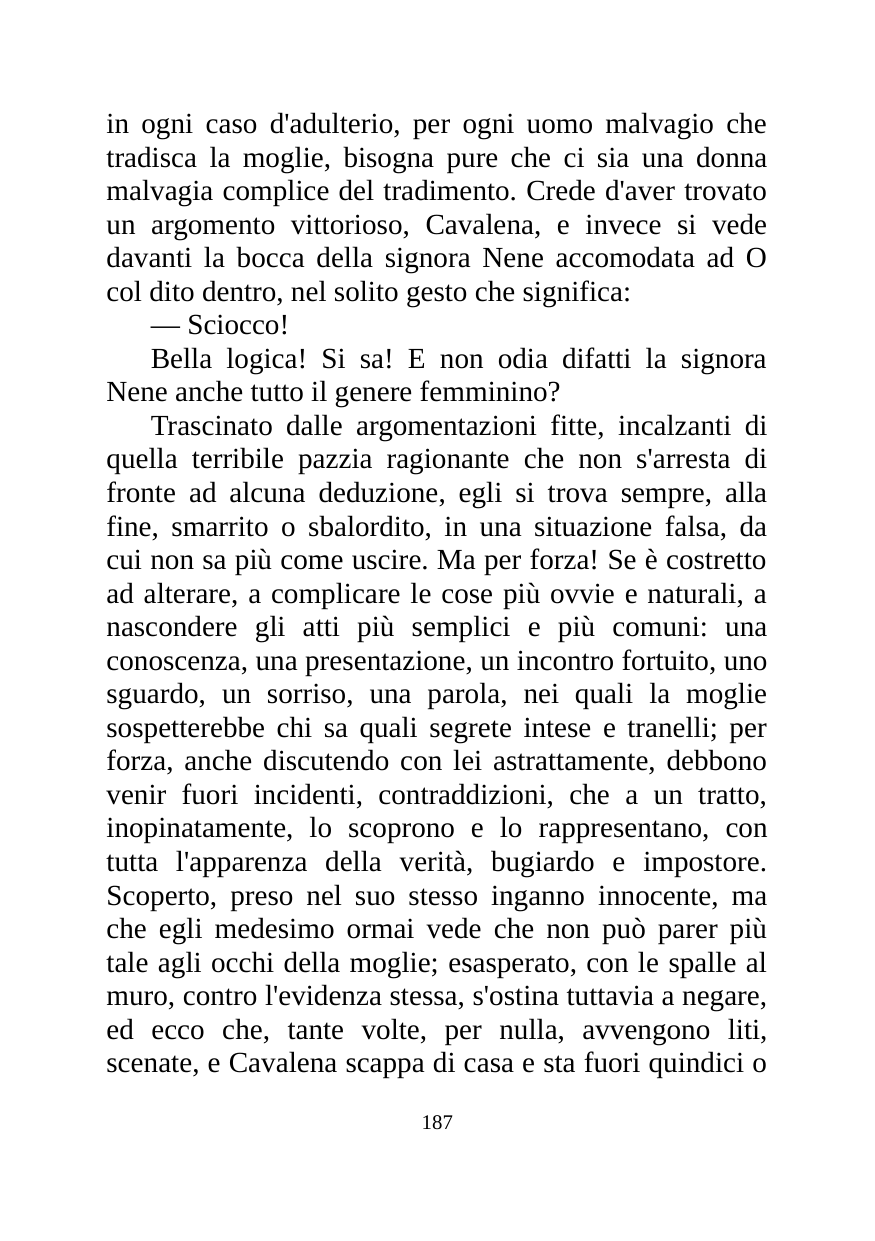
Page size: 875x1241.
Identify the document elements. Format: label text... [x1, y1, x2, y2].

text Bella logica! Si sa! E non odia difatti la signora Nene anche tutto il genere femminino? [106, 341, 768, 408]
text in ogni caso d'adulterio, per ogni uomo malvagio che tradisca la moglie, bisogna pure che ci sia una donna malvagia complice del tradimento. Crede d'aver trovato un argomento vittorioso, Cavalena, e invece si vede davanti la bocca della signora Nene accomodata ad O col dito dentro, nel solito gesto che significa: [106, 106, 768, 307]
text — Sciocco! [106, 307, 768, 341]
text Trascinato dalle argomentazioni fitte, incalzanti di quella terribile pazzia ragionante che non s'arresta di fronte ad alcuna deduzione, egli si trova sempre, alla fine, smarrito o sbalordito, in una situazione falsa, da cui non sa più come uscire. Ma per forza! Se è costretto ad alterare, a complicare le cose più ovvie e naturali, a nascondere gli atti più semplici e più comuni: una conoscenza, una presentazione, un incontro fortuito, uno sguardo, un sorriso, una parola, nei quali la moglie sospetterebbe chi sa quali segrete intese e tranelli; per forza, anche discutendo con lei astrattamente, debbono venir fuori incidenti, contraddizioni, che a un tratto, inopinatamente, lo scoprono e lo rappresentano, con tutta l'apparenza della verità, bugiardo e impostore. Scoperto, preso nel suo stesso inganno innocente, ma che egli medesimo ormai vede che non può parer più tale agli occhi della moglie; esasperato, con le spalle al muro, contro l'evidenza stessa, s'ostina tuttavia a negare, ed ecco che, tante volte, per nulla, avvengono liti, scenate, e Cavalena scappa di casa e sta fuori quindici o [106, 408, 768, 1079]
